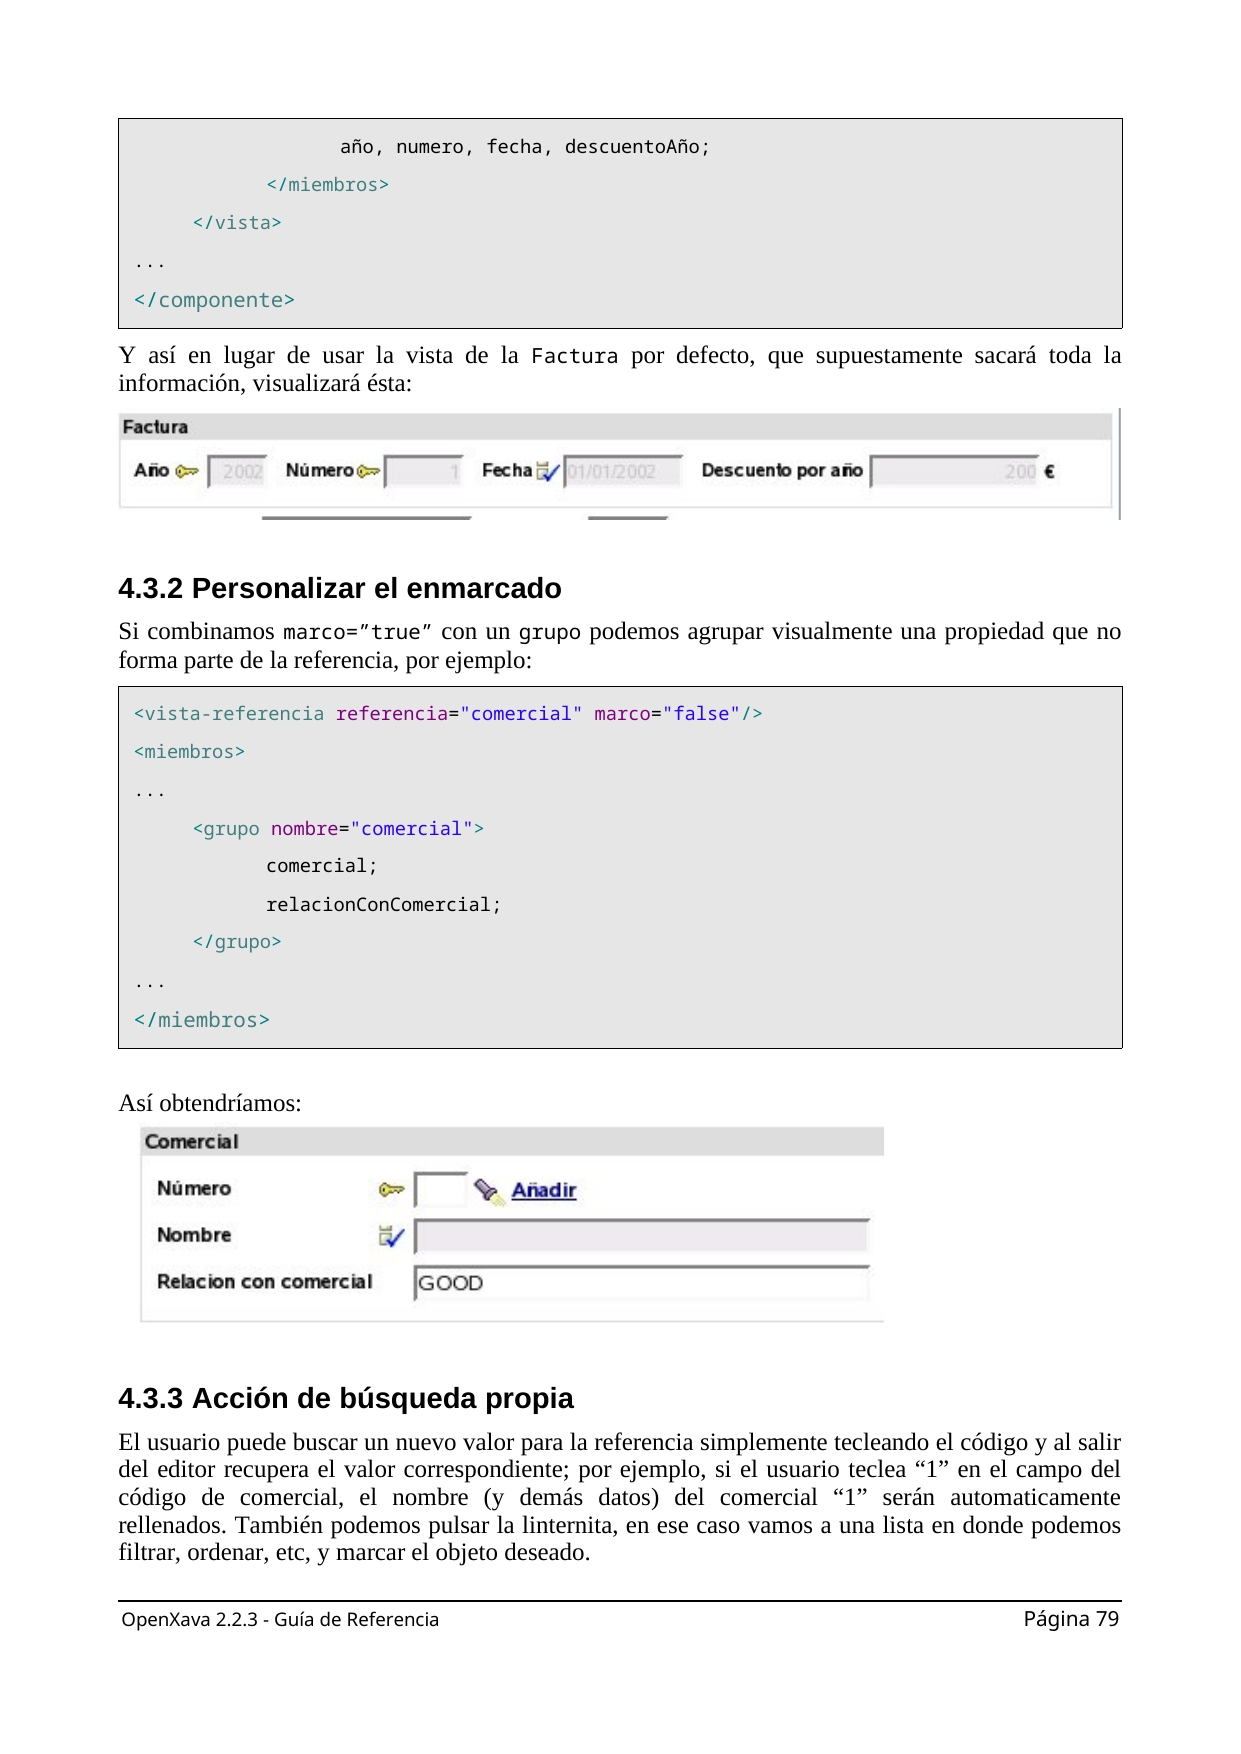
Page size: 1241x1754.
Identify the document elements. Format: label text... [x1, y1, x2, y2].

text Si combinamos marco=”true” con un grupo podemos agrupar visualmente una propiedad que no forma parte de la referencia, por ejemplo: [118, 617, 1122, 673]
text </miembros> [119, 156, 1122, 194]
text año, numero, fecha, descuentoAño; [119, 119, 1122, 156]
text </miembros> [119, 990, 1122, 1048]
subtitle Personalizar el enmarcado [118, 572, 1122, 605]
text ... [119, 232, 1122, 270]
text </vista> [119, 194, 1122, 232]
text ... [119, 952, 1122, 990]
text Así obtendríamos: [118, 1089, 1122, 1117]
text Y así en lugar de usar la vista de la Factura por defecto, que supuestamente sacará toda la información, visualizará ésta: [118, 341, 1122, 397]
picture [116, 408, 1121, 520]
text <vista-referencia referencia="comercial" marco="false"/> [119, 687, 1122, 724]
text <miembros> [119, 724, 1122, 762]
text </grupo> [119, 914, 1122, 952]
text ... [119, 762, 1122, 800]
text relacionConComercial; [119, 876, 1122, 914]
text comercial; [119, 838, 1122, 876]
picture [137, 1122, 885, 1330]
text <grupo nombre="comercial"> [119, 800, 1122, 838]
text </componente> [119, 270, 1122, 328]
subtitle Acción de búsqueda propia [118, 1382, 1122, 1415]
text El usuario puede buscar un nuevo valor para la referencia simplemente tecleando el código y al salir del editor recupera el valor correspondiente; por ejemplo, si el usuario teclea “1” en el campo del código de comercial, el nombre (y demás datos) del comercial “1” serán automaticamente rellenados. También podemos pulsar la linternita, en ese caso vamos a una lista en donde podemos filtrar, ordenar, etc, y marcar el objeto deseado. [118, 1428, 1122, 1566]
